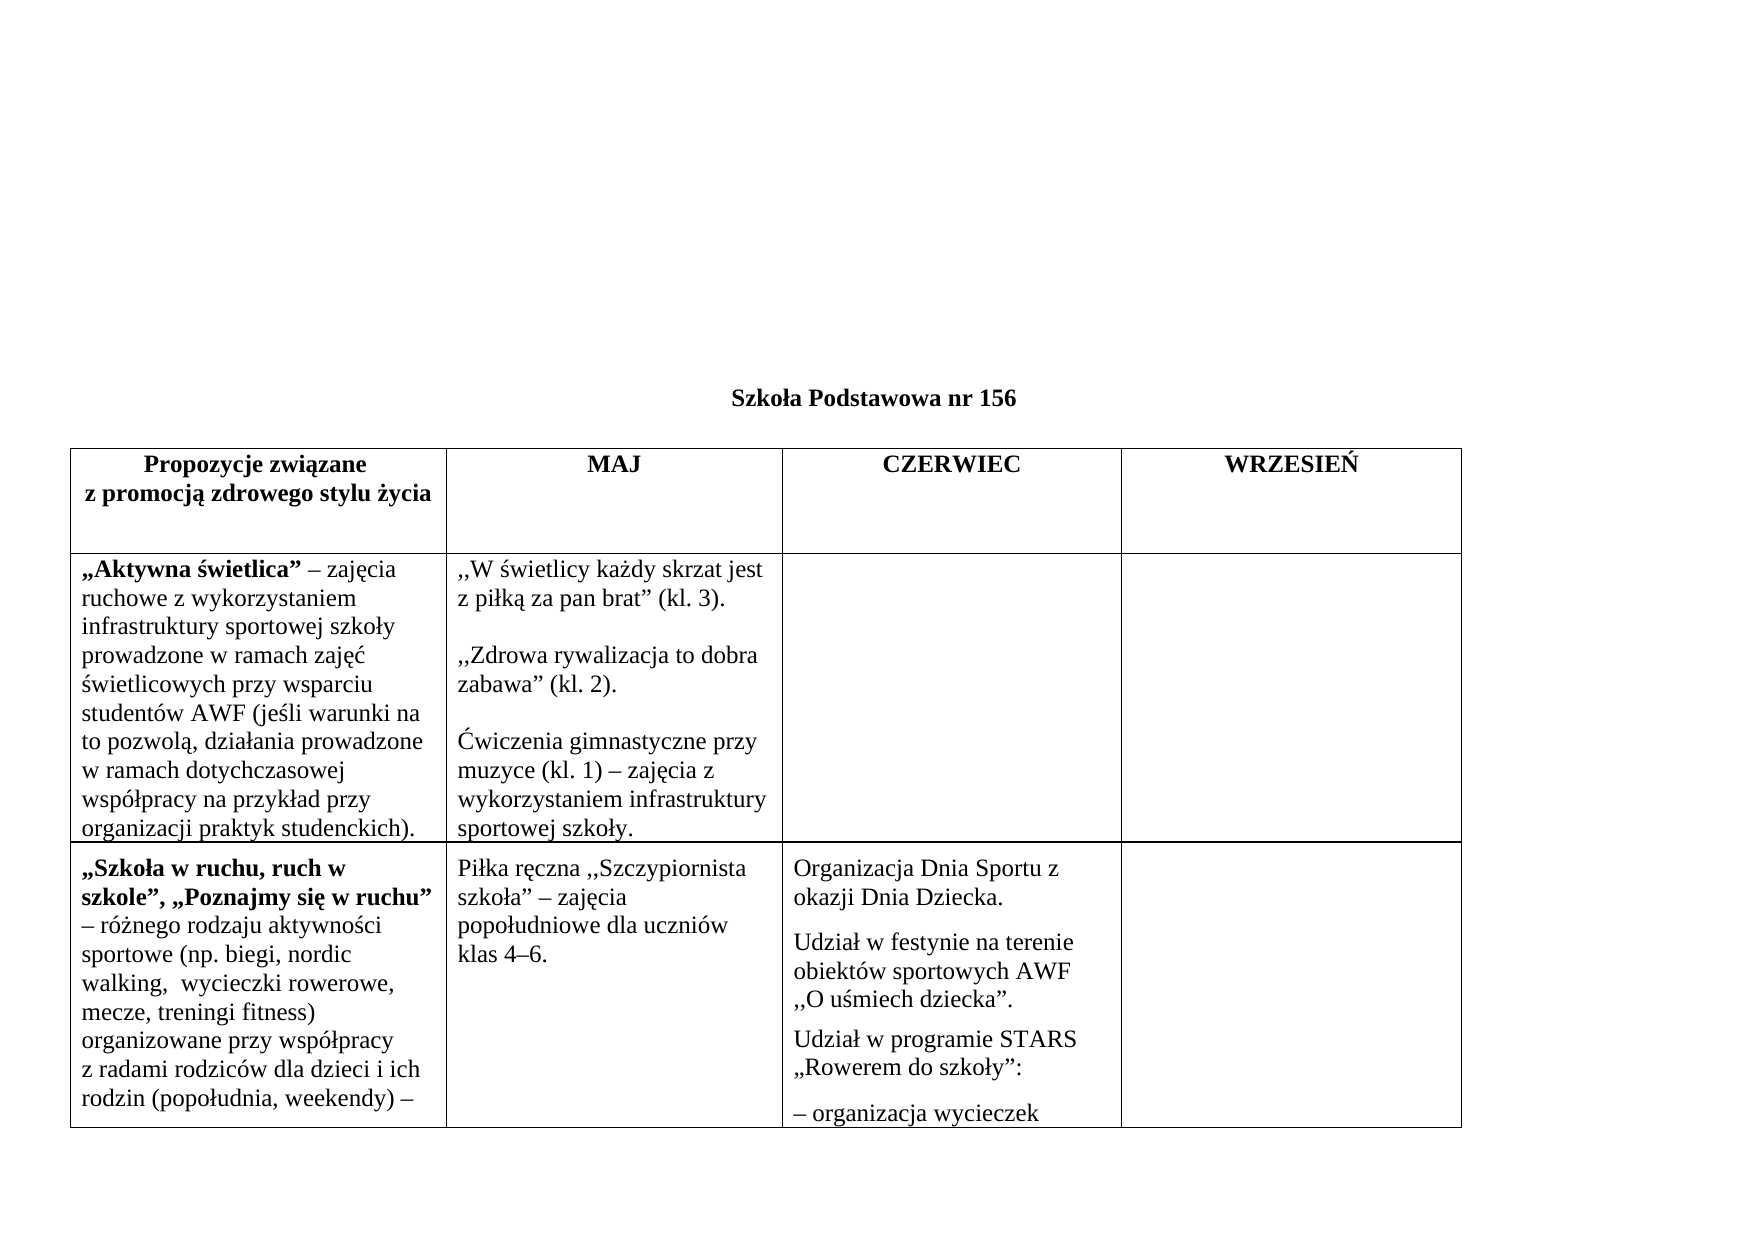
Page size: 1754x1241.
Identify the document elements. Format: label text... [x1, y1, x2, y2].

table_header CZERWIEC [783, 449, 1121, 553]
table_cell [1122, 554, 1461, 841]
table_cell Organizacja Dnia Sportu z okazji Dnia Dziecka. Udział w festynie na terenie obiektów sportowych AWF ,,O uśmiech dziecka”. Udział w programie STARS „Rowerem do szkoły”: – organizacja wycieczek [783, 843, 1121, 1127]
table_header WRZESIEŃ [1122, 449, 1461, 553]
table_cell [1122, 843, 1461, 1127]
table_cell „Aktywna świetlica” – zajęcia ruchowe z wykorzystaniem infrastruktury sportowej szkoły prowadzone w ramach zajęć świetlicowych przy wsparciu studentów AWF (jeśli warunki na to pozwolą, działania prowadzone w ramach dotychczasowej współpracy na przykład przy organizacji praktyk studenckich). [71, 554, 446, 841]
table_cell [783, 554, 1121, 841]
table_header Propozycje związane z promocją zdrowego stylu życia [71, 449, 446, 553]
table_cell ,,W świetlicy każdy skrzat jest z piłką za pan brat” (kl. 3). ,,Zdrowa rywalizacja to dobra zabawa” (kl. 2). Ćwiczenia gimnastyczne przy muzyce (kl. 1) – zajęcia z wykorzystaniem infrastruktury sportowej szkoły. [447, 554, 782, 841]
table_header MAJ [447, 449, 782, 553]
text Szkoła Podstawowa nr 156 [148, 383, 1606, 411]
table_cell „Szkoła w ruchu, ruch w szkole”, „Poznajmy się w ruchu” – różnego rodzaju aktywności sportowe (np. biegi, nordic walking, wycieczki rowerowe, mecze, treningi fitness) organizowane przy współpracy z radami rodziców dla dzieci i ich rodzin (popołudnia, weekendy) – [71, 843, 446, 1127]
table_cell Piłka ręczna ,,Szczypiornista szkoła” – zajęcia popołudniowe dla uczniów klas 4–6. [447, 843, 782, 1127]
